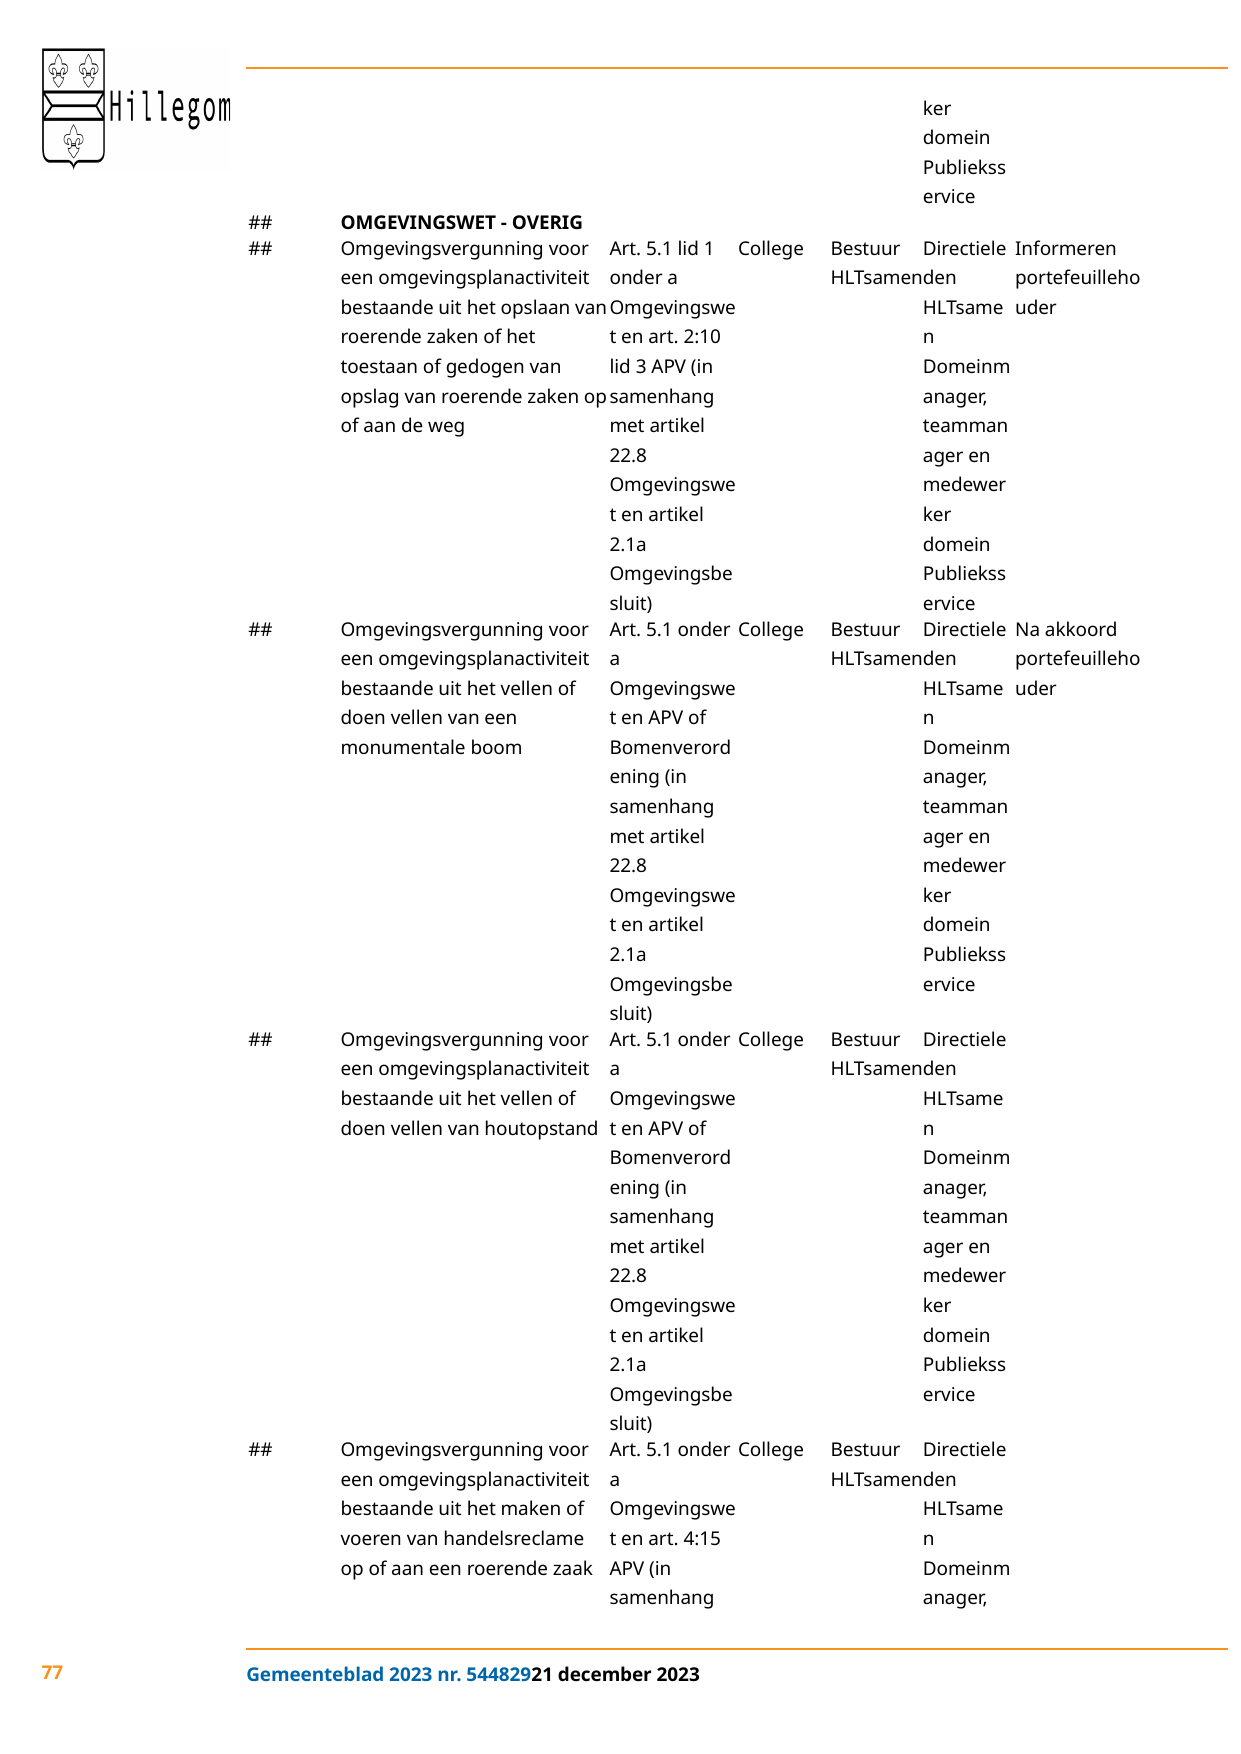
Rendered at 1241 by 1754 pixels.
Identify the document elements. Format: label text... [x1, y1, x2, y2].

table_cell ## [248, 235, 340, 616]
table_cell [738, 209, 830, 235]
table_cell Bestuur HLTsamen [830, 616, 923, 1026]
table_cell College [738, 1026, 830, 1436]
table_cell [1015, 1436, 1152, 1610]
table_cell Informeren portefeuillehouder [1015, 235, 1152, 616]
table_cell ## [248, 1436, 340, 1610]
table_cell College [738, 235, 830, 616]
table_cell [1015, 95, 1152, 209]
table_cell Na akkoord portefeuillehouder [1015, 616, 1152, 1026]
table_cell Bestuur HLTsamen [830, 1436, 923, 1610]
table_cell [830, 209, 923, 235]
table_cell [609, 209, 738, 235]
table_cell Directieleden HLTsamen Domeinmanager, teammanager en medewerker domein Publieksservice [923, 235, 1015, 616]
table_cell College [738, 616, 830, 1026]
table_cell [830, 95, 923, 209]
table_cell ## [248, 209, 340, 235]
table_cell OMGEVINGSWET - OVERIG [340, 209, 609, 235]
table_cell Omgevingsvergunning voor een omgevingsplanactiviteit bestaande uit het opslaan van roerende zaken of het toestaan of gedogen van opslag van roerende zaken op of aan de weg [340, 235, 609, 616]
table_cell ker domein Publieksservice [923, 95, 1015, 209]
table_cell [340, 95, 609, 209]
table_cell ## [248, 616, 340, 1026]
table_cell [248, 95, 340, 209]
table_cell College [738, 1436, 830, 1610]
picture [41, 47, 231, 172]
table_cell ## [248, 1026, 340, 1436]
table_cell [923, 209, 1015, 235]
table_cell Art. 5.1 onder a Omgevingswet en art. 4:15 APV (in samenhang [609, 1436, 738, 1610]
table_cell Directieleden HLTsamen Domeinmanager, teammanager en medewerker domein Publieksservice [923, 1026, 1015, 1436]
table_cell Directieleden HLTsamen Domeinmanager, [923, 1436, 1015, 1610]
table_cell Omgevingsvergunning voor een omgevingsplanactiviteit bestaande uit het vellen of doen vellen van houtopstand [340, 1026, 609, 1436]
table_cell [1015, 209, 1152, 235]
table_cell Bestuur HLTsamen [830, 235, 923, 616]
table_cell [738, 95, 830, 209]
table_cell Bestuur HLTsamen [830, 1026, 923, 1436]
table_cell Art. 5.1 onder a Omgevingswet en APV of Bomenverordening (in samenhang met artikel 22.8 Omgevingswet en artikel 2.1a Omgevingsbesluit) [609, 616, 738, 1026]
table_cell [1015, 1026, 1152, 1436]
table_cell Art. 5.1 lid 1 onder a Omgevingswet en art. 2:10 lid 3 APV (in samenhang met artikel 22.8 Omgevingswet en artikel 2.1a Omgevingsbesluit) [609, 235, 738, 616]
table_cell Omgevingsvergunning voor een omgevingsplanactiviteit bestaande uit het vellen of doen vellen van een monumentale boom [340, 616, 609, 1026]
table_cell Directieleden HLTsamen Domeinmanager, teammanager en medewerker domein Publieksservice [923, 616, 1015, 1026]
table_cell Art. 5.1 onder a Omgevingswet en APV of Bomenverordening (in samenhang met artikel 22.8 Omgevingswet en artikel 2.1a Omgevingsbesluit) [609, 1026, 738, 1436]
table_cell Omgevingsvergunning voor een omgevingsplanactiviteit bestaande uit het maken of voeren van handelsreclame op of aan een roerende zaak [340, 1436, 609, 1610]
table_cell [609, 95, 738, 209]
